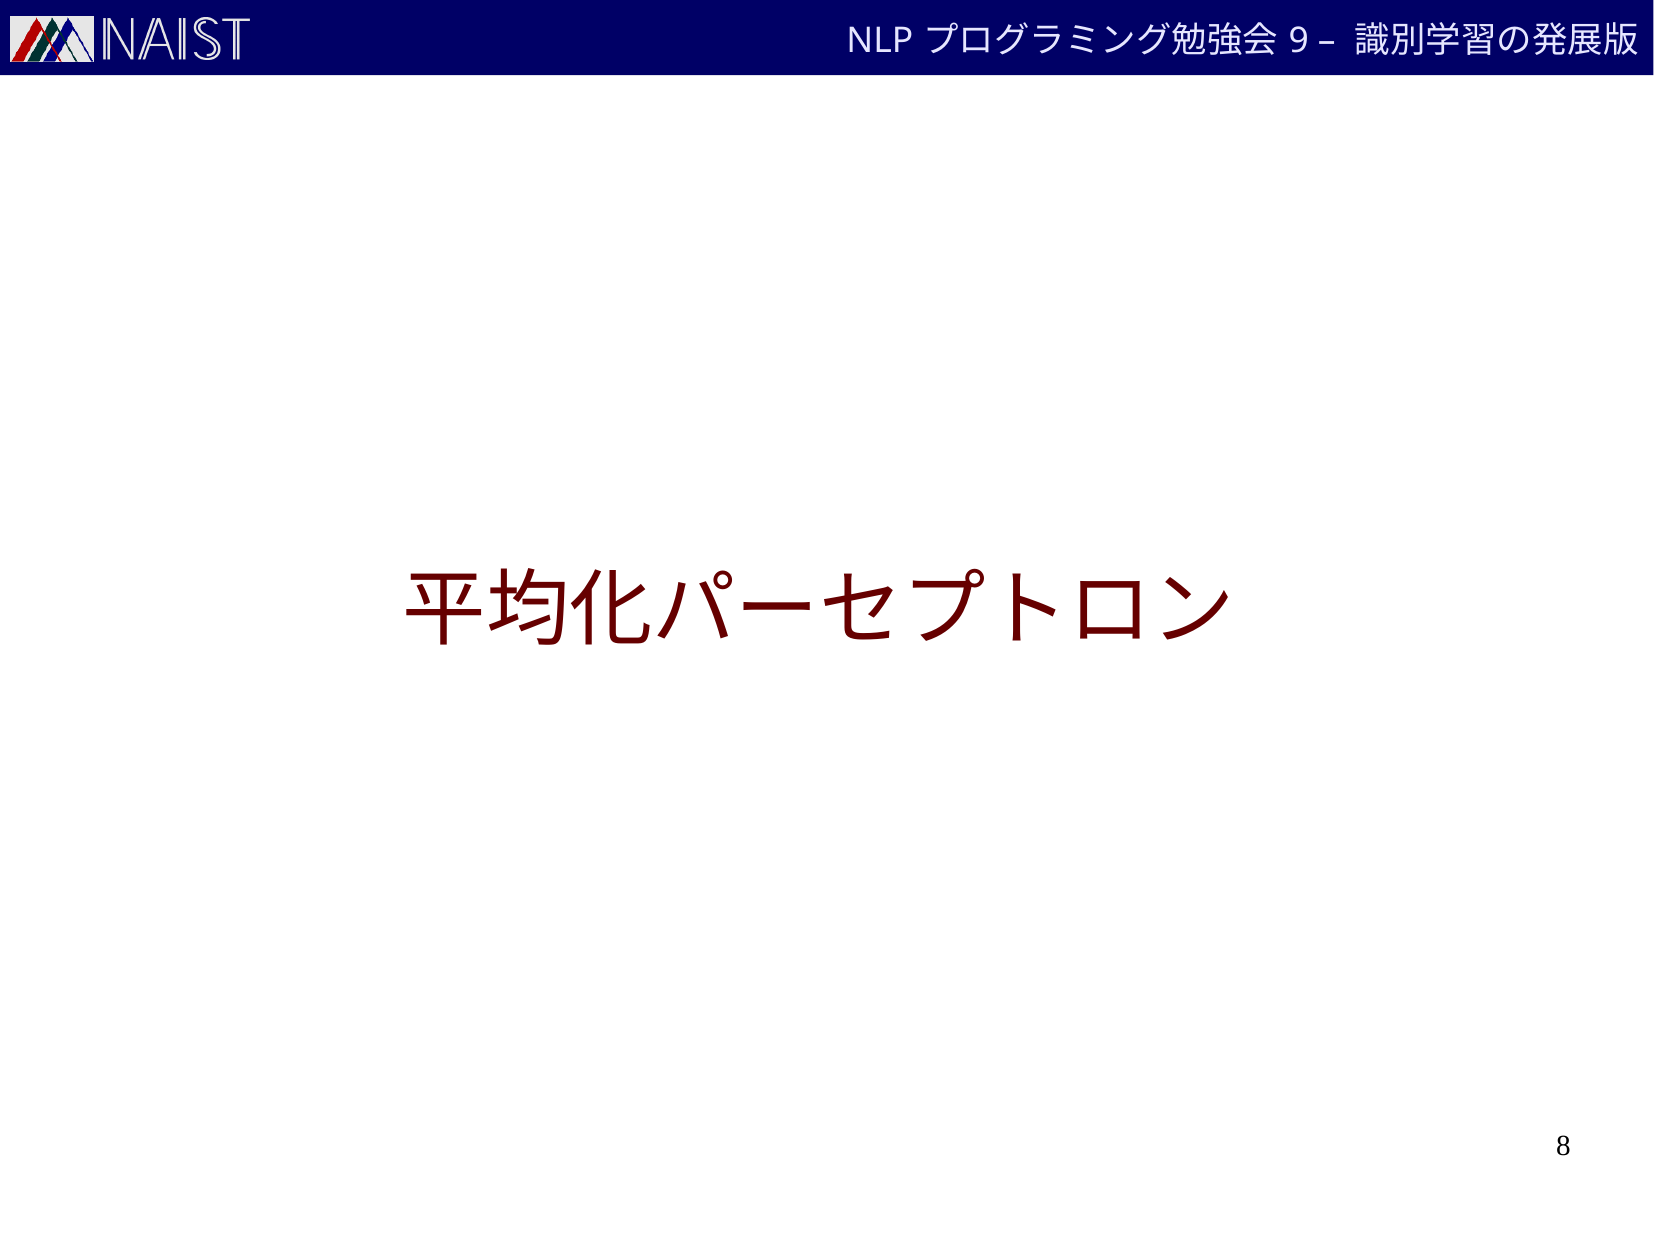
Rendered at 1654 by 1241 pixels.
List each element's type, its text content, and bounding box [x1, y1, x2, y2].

picture [102, 17, 251, 60]
title 平均化パーセプトロン [75, 506, 1564, 698]
picture [10, 16, 94, 62]
